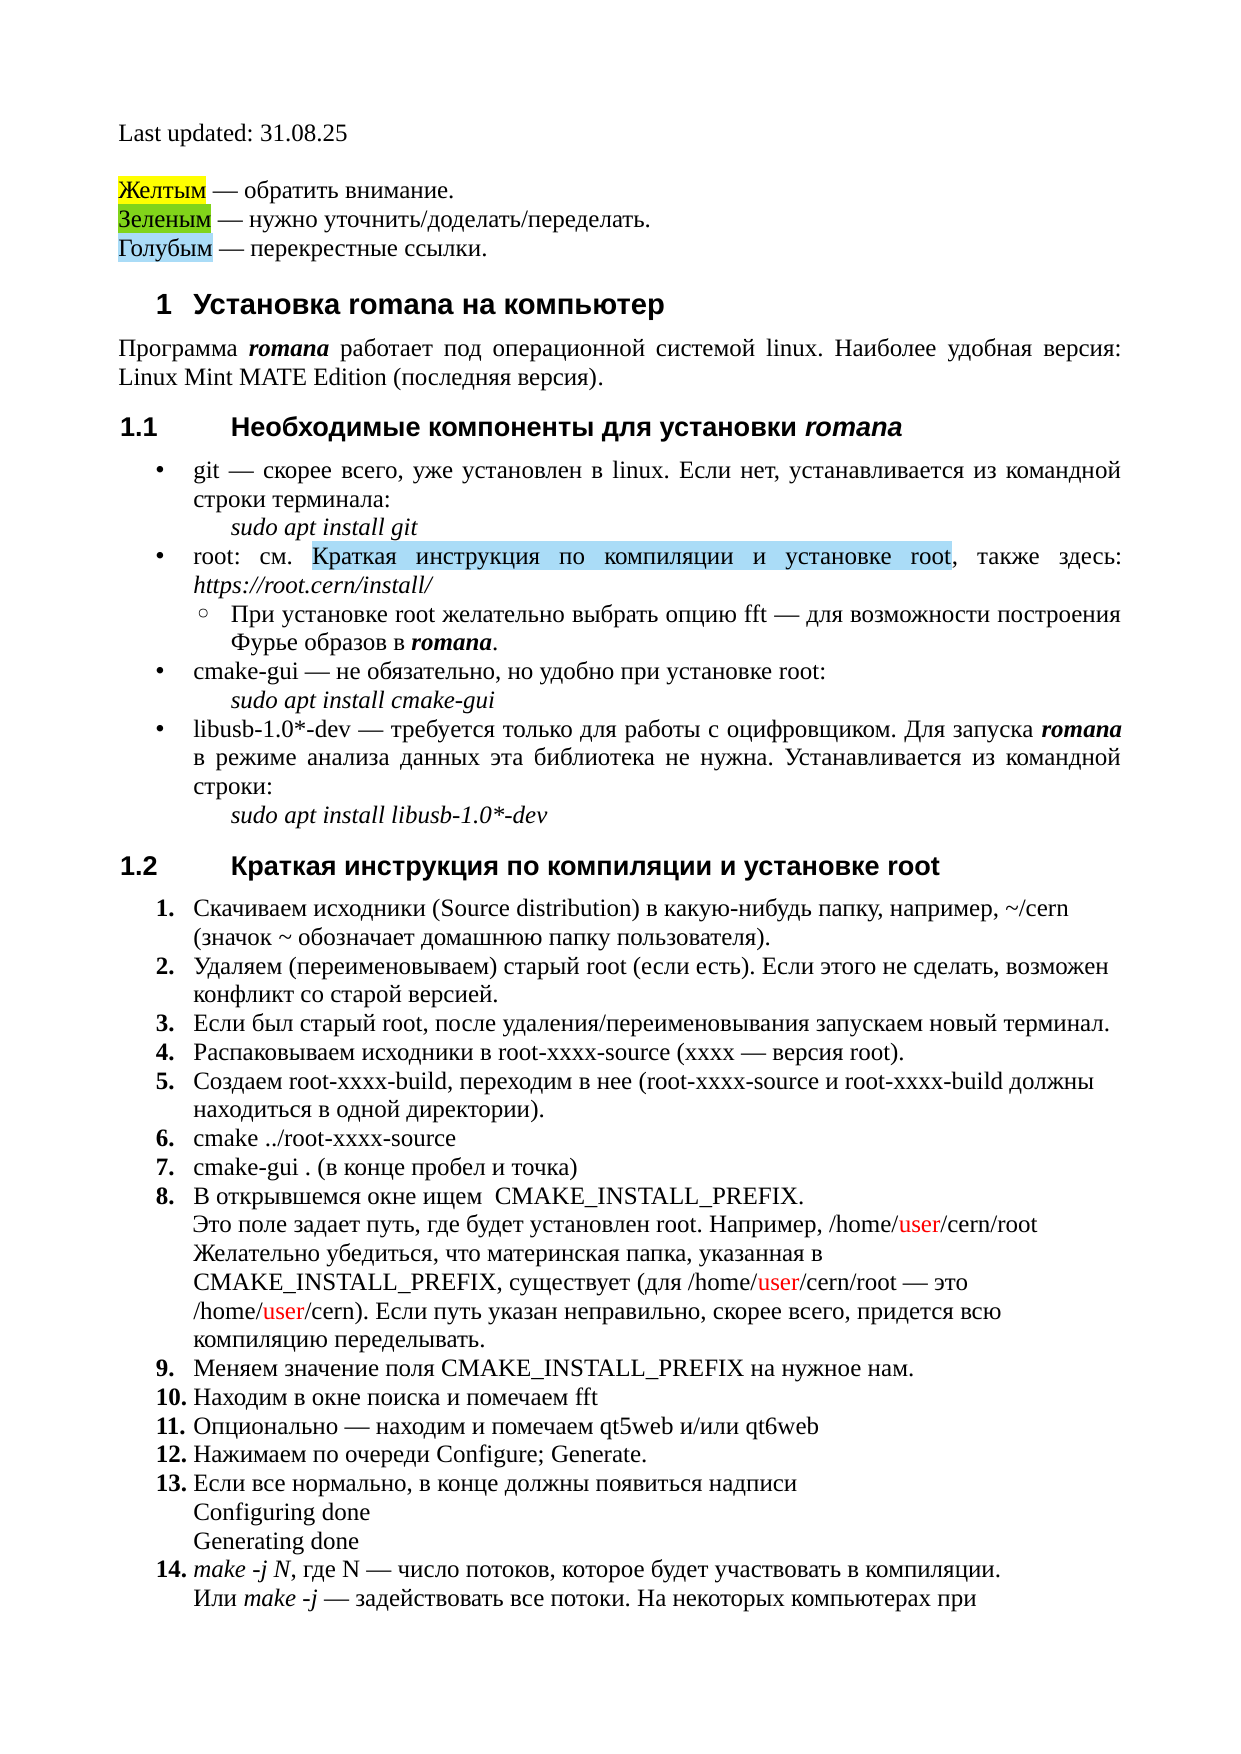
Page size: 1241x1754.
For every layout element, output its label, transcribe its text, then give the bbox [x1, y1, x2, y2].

text Желтым — обратить внимание. [118, 176, 1122, 204]
list Нажимаем по очереди Configure; Generate. [156, 1439, 1122, 1468]
list sudo apt install git [193, 512, 1122, 541]
list cmake ../root-xxxx-source [156, 1123, 1122, 1152]
text Это поле задает путь, где будет установлен root. Например, /home/user/cern/root [118, 1209, 1122, 1238]
text Голубым — перекрестные ссылки. [118, 233, 1122, 262]
list cmake-gui — не обязательно, но удобно при установке root: [156, 656, 1122, 685]
list sudo apt install cmake-gui [193, 685, 1122, 714]
list Опционально — находим и помечаем qt5web и/или qt6web [156, 1411, 1122, 1439]
list Generating done [156, 1526, 1122, 1554]
subtitle Необходимые компоненты для установки romana [120, 411, 1122, 442]
list Если все нормально, в конце должны появиться надписи [156, 1468, 1122, 1497]
list Меняем значение поля CMAKE_INSTALL_PREFIX на нужное нам. [156, 1353, 1122, 1382]
list Скачиваем исходники (Source distribution) в какую-нибудь папку, например, ~/cern (значок ~ обозначает домашнюю папку пользователя). [156, 893, 1122, 951]
list Находим в окне поиска и помечаем fft [156, 1382, 1122, 1411]
list Распаковываем исходники в root-xxxx-source (xxxx — версия root). [156, 1037, 1122, 1066]
list В открывшемся окне ищем CMAKE_INSTALL_PREFIX. [156, 1181, 1122, 1209]
text Last updated: 31.08.25 [118, 118, 1122, 147]
subtitle Краткая инструкция по компиляции и установке root [120, 849, 1122, 881]
text Программа romana работает под операционной системой linux. Наиболее удобная версия: Linux Mint MATE Edition (последняя версия). [118, 333, 1122, 390]
list libusb-1.0*-dev — требуется только для работы с оцифровщиком. Для запуска romana в режиме анализа данных эта библиотека не нужна. Устанавливается из командной строки: [156, 714, 1122, 800]
list cmake-gui . (в конце пробел и точка) [156, 1152, 1122, 1181]
list Создаем root-xxxx-build, переходим в нее (root-xxxx-source и root-xxxx-build должны находиться в одной директории). [156, 1066, 1122, 1123]
list Желательно убедиться, что материнская папка, указанная в CMAKE_INSTALL_PREFIX, существует (для /home/user/cern/root — это /home/user/cern). Если путь указан неправильно, скорее всего, придется всю компиляцию переделывать. [156, 1238, 1122, 1353]
subtitle Установка romana на компьютер [156, 287, 1122, 320]
list sudo apt install libusb-1.0*-dev [193, 800, 1122, 829]
list make -j N, где N — число потоков, которое будет участвовать в компиляции. [156, 1554, 1122, 1583]
list Удаляем (переименовываем) старый root (если есть). Если этого не сделать, возможен конфликт со старой версией. [156, 951, 1122, 1008]
list Если был старый root, после удаления/переименовывания запускаем новый терминал. [156, 1008, 1122, 1037]
list Configuring done [156, 1497, 1122, 1526]
list При установке root желательно выбрать опцию fft — для возможности построения Фурье образов в romana. [193, 599, 1122, 656]
list root: см. Краткая инструкция по компиляции и установке root, также здесь: https://root.cern/install/ [156, 541, 1122, 599]
list Или make -j — задействовать все потоки. На некоторых компьютерах при [156, 1583, 1122, 1612]
text Зеленым — нужно уточнить/доделать/переделать. [118, 204, 1122, 233]
list git — скорее всего, уже установлен в linux. Если нет, устанавливается из командной строки терминала: [156, 455, 1122, 512]
